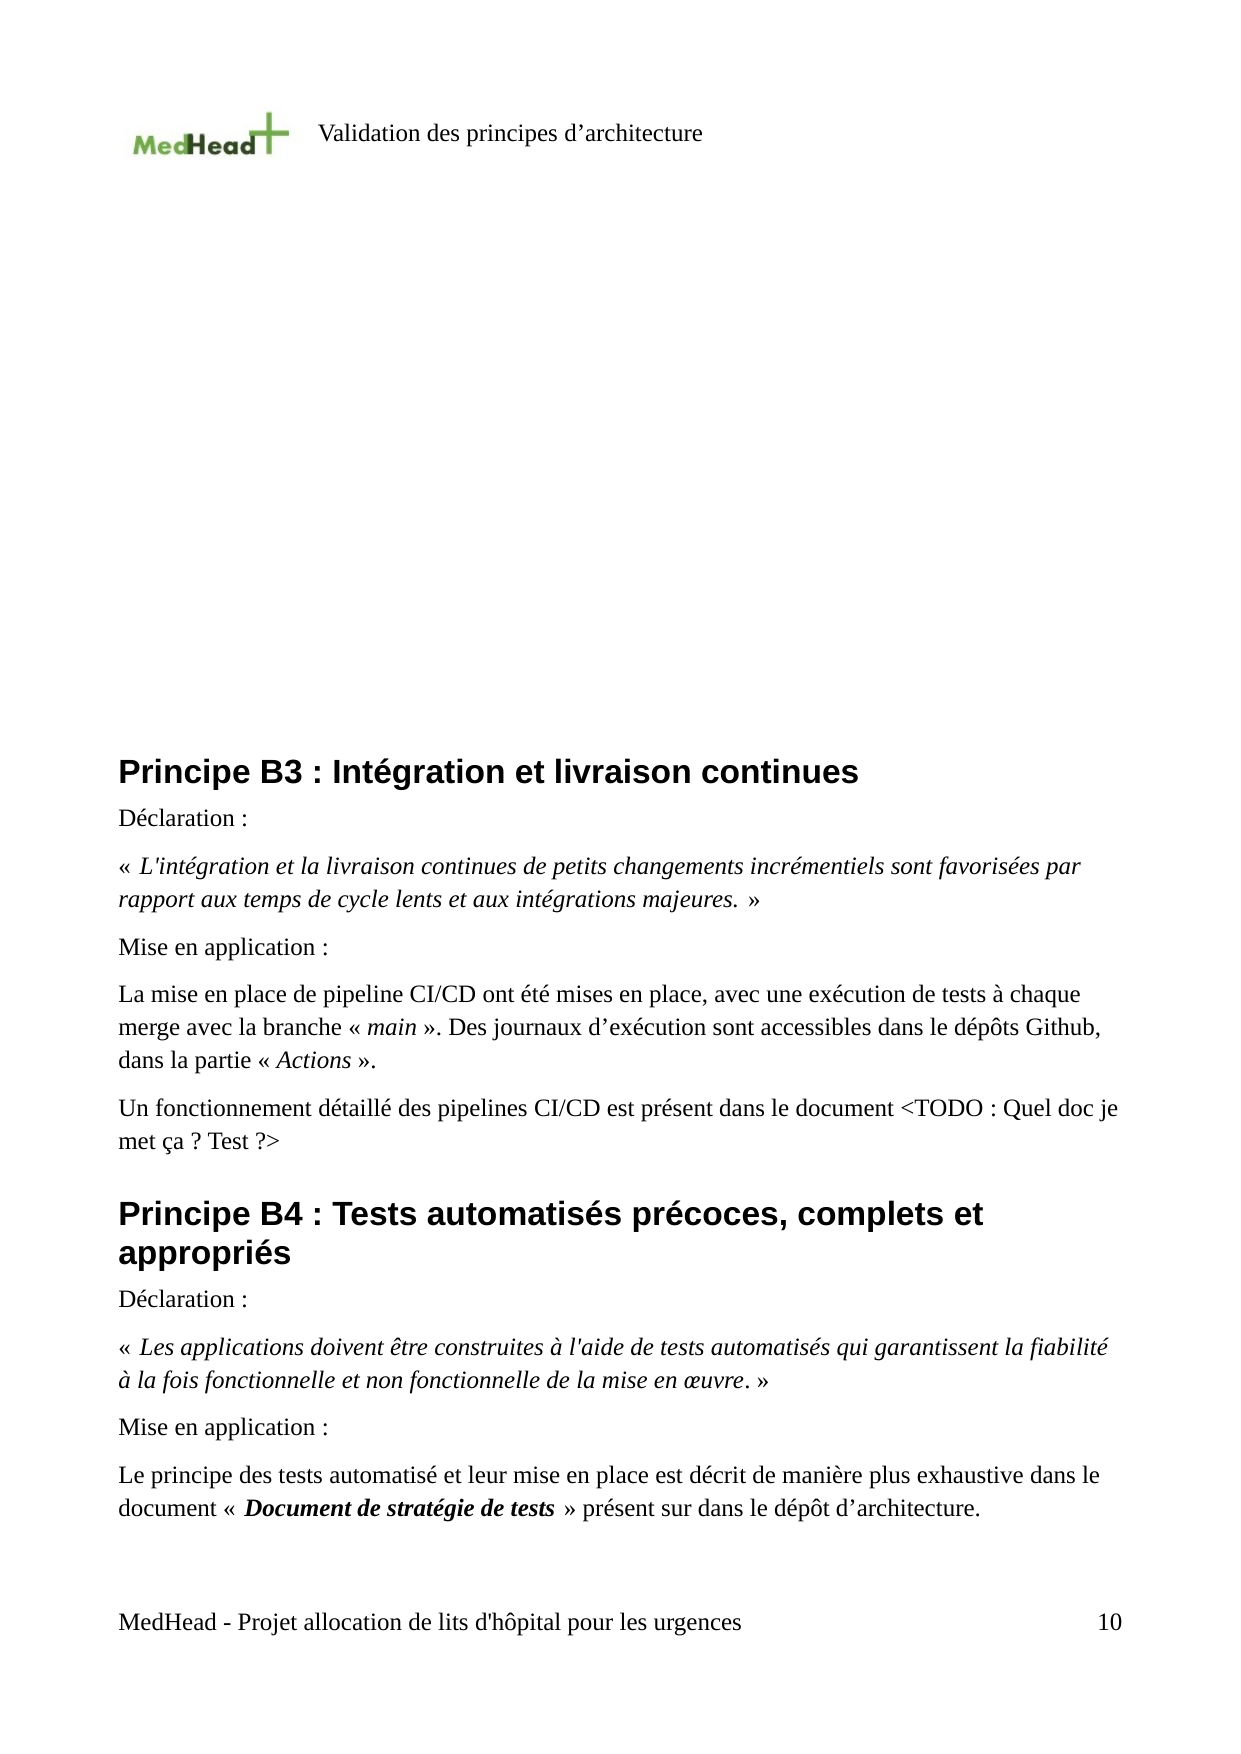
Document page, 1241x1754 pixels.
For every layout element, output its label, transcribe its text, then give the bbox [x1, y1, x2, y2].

text Mise en application : [118, 932, 1122, 960]
text La mise en place de pipeline CI/CD ont été mises en place, avec une exécution de tests à chaque merge avec la branche « main ». Des journaux d’exécution sont accessibles dans le dépôts Github, dans la partie « Actions ». [118, 979, 1122, 1074]
text Mise en application : [118, 1412, 1122, 1441]
subtitle Principe B3 : Intégration et livraison continues [118, 752, 1122, 791]
text « L'intégration et la livraison continues de petits changements incrémentiels sont favorisées par rapport aux temps de cycle lents et aux intégrations majeures. » [118, 851, 1122, 913]
text Déclaration : [118, 803, 1122, 832]
text Déclaration : [118, 1284, 1122, 1313]
subtitle Principe B4 : Tests automatisés précoces, complets et appropriés [118, 1194, 1122, 1272]
text Un fonctionnement détaillé des pipelines CI/CD est présent dans le document <TODO : Quel doc je met ça ? Test ?> [118, 1093, 1122, 1154]
text « Les applications doivent être construites à l'aide de tests automatisés qui garantissent la fiabilité à la fois fonctionnelle et non fonctionnelle de la mise en œuvre. » [118, 1332, 1122, 1393]
text Le principe des tests automatisé et leur mise en place est décrit de manière plus exhaustive dans le document « Document de stratégie de tests » présent sur dans le dépôt d’architecture. [118, 1460, 1122, 1522]
picture [118, 105, 305, 160]
